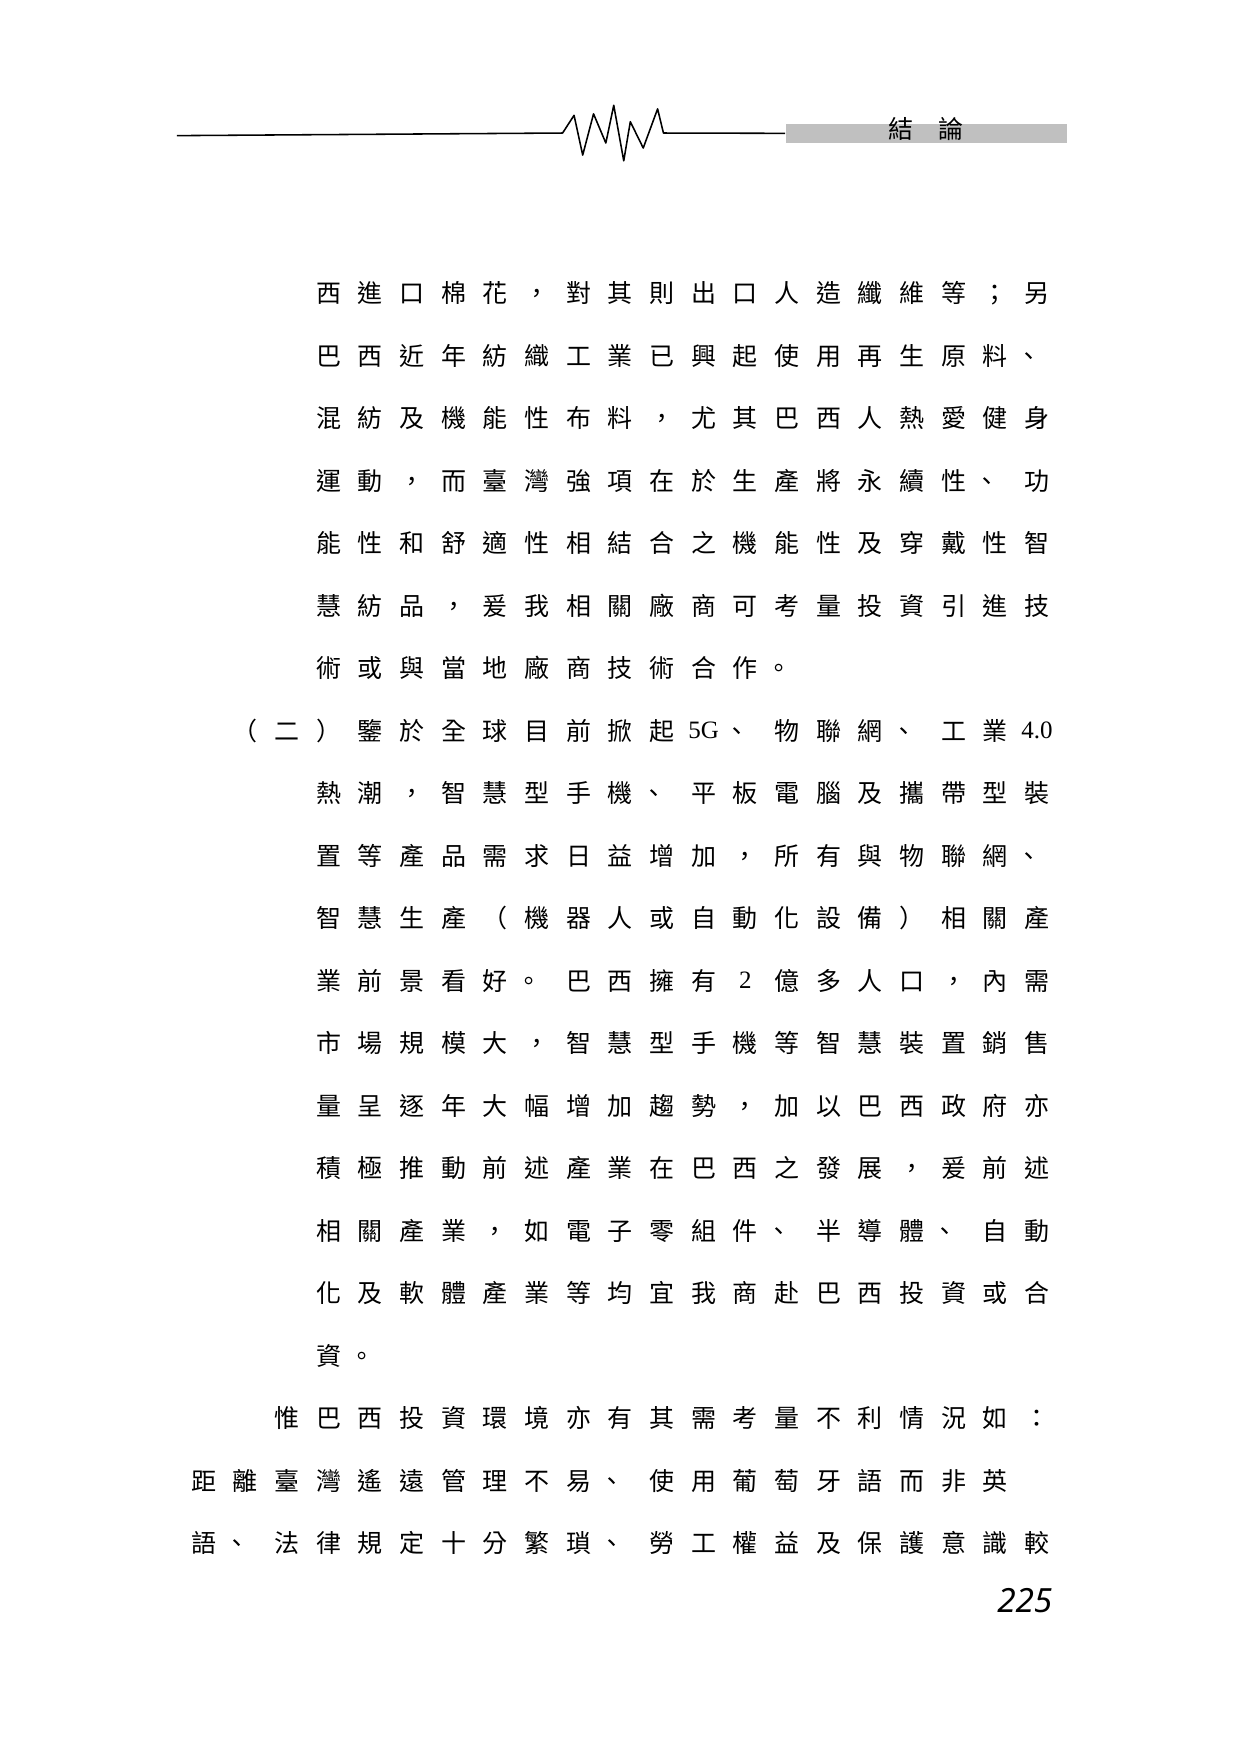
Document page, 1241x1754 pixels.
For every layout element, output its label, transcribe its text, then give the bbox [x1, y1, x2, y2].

text （二）鑒於全球目前掀起5G、物聯網、工業4.0熱潮，智慧型手機、平板電腦及攜帶型裝置等產品需求日益增加，所有與物聯網、智慧生產（機器人或自動化設備）相關產業前景看好。巴西擁有2億多人口，內需市場規模大，智慧型手機等智慧裝置銷售量呈逐年大幅增加趨勢，加以巴西政府亦積極推動前述產業在巴西之發展，爰前述相關產業，如電子零組件、半導體、自動化及軟體產業等均宜我商赴巴西投資或合資。 [207, 688, 1058, 1375]
text 西進口棉花，對其則出口人造纖維等；另巴西近年紡織工業已興起使用再生原料、混紡及機能性布料，尤其巴西人熱愛健身運動，而臺灣強項在於生產將永續性、功能性和舒適性相結合之機能性及穿戴性智慧紡品，爰我相關廠商可考量投資引進技術或與當地廠商技術合作。 [207, 250, 1058, 688]
text 惟巴西投資環境亦有其需考量不利情況如：距離臺灣遙遠管理不易、使用葡萄牙語而非英語、法律規定十分繁瑣、勞工權益及保護意識較 [183, 1375, 1058, 1563]
